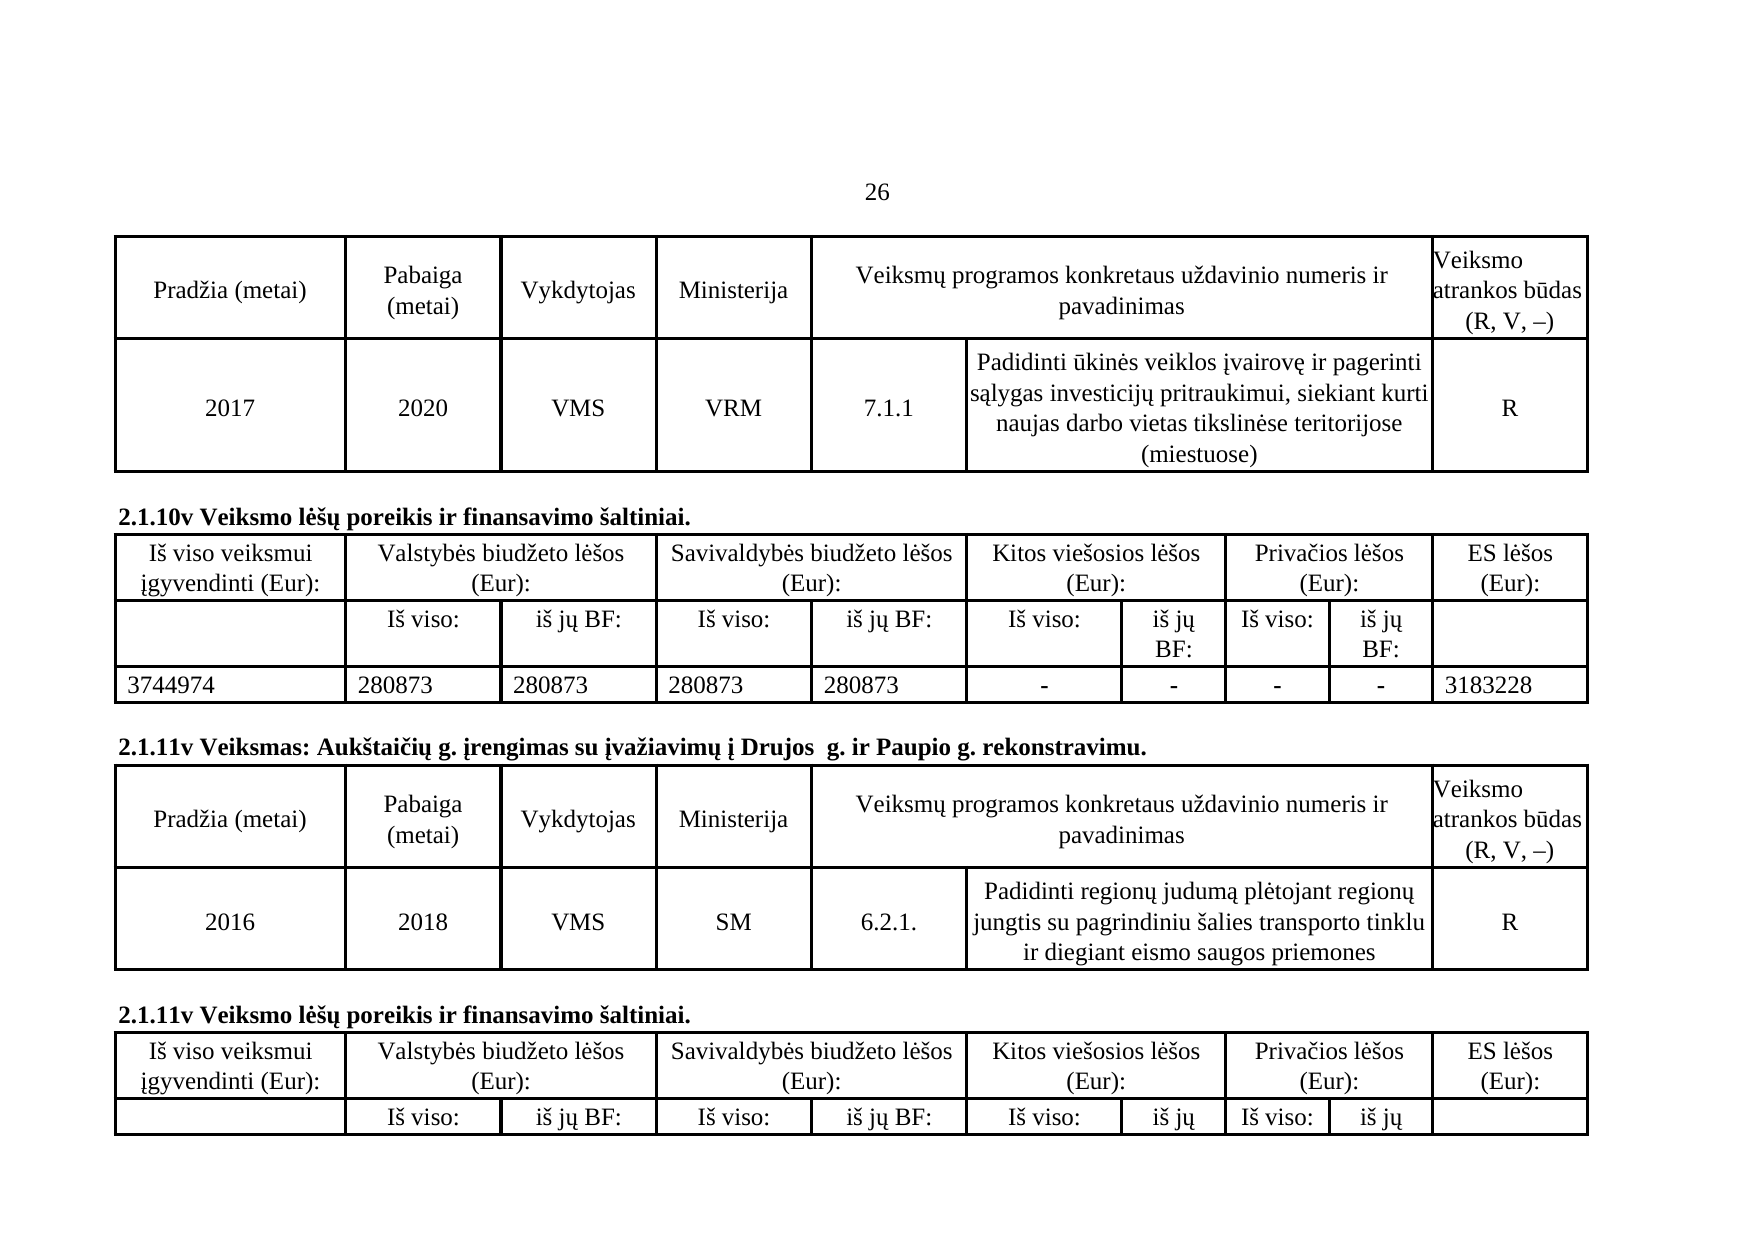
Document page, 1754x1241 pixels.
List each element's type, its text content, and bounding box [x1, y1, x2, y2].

table_header Iš viso veiksmui įgyvendinti (Eur): [117, 1034, 344, 1097]
table_cell 2020 [347, 340, 499, 470]
table_header Pabaiga (metai) [347, 767, 499, 866]
table_header Kitos viešosios lėšos (Eur): [968, 536, 1224, 599]
table_cell iš jų BF: [813, 1100, 965, 1133]
table_cell VMS [503, 869, 655, 968]
table_header Veiksmo atrankos būdas (R, V, –) [1434, 767, 1586, 866]
table_cell Iš viso: [658, 1100, 810, 1133]
table_header Pradžia (metai) [117, 767, 344, 866]
table_cell iš jų [1331, 1100, 1431, 1133]
table_cell - [968, 668, 1120, 701]
table_header Privačios lėšos (Eur): [1227, 536, 1431, 599]
table_cell - [1331, 668, 1431, 701]
table_cell iš jų BF: [1123, 602, 1224, 665]
table_header ES lėšos (Eur): [1434, 536, 1586, 599]
table_cell Iš viso: [347, 1100, 499, 1133]
table_header Vykdytojas [503, 238, 655, 337]
table_header Vykdytojas [503, 767, 655, 866]
table_header Valstybės biudžeto lėšos (Eur): [347, 536, 655, 599]
text 2.1.10v Veiksmo lėšų poreikis ir finansavimo šaltiniai. [118, 502, 1636, 531]
table_cell iš jų BF: [503, 602, 655, 665]
table_cell 6.2.1. [813, 869, 965, 968]
table_header Veiksmų programos konkretaus uždavinio numeris ir pavadinimas [813, 767, 1431, 866]
table_cell iš jų BF: [1331, 602, 1431, 665]
table_cell SM [658, 869, 810, 968]
table_cell 2016 [117, 869, 344, 968]
table_cell iš jų [1123, 1100, 1224, 1133]
table_cell Padidinti regionų judumą plėtojant regionų jungtis su pagrindiniu šalies transporto tinklu ir diegiant eismo saugos priemones [968, 869, 1431, 968]
table_cell Iš viso: [1227, 1100, 1328, 1133]
table_cell 280873 [503, 668, 655, 701]
table_cell [1434, 1100, 1586, 1133]
table_cell Iš viso: [347, 602, 499, 665]
table_header Privačios lėšos (Eur): [1227, 1034, 1431, 1097]
table_cell VRM [658, 340, 810, 470]
table_header Ministerija [658, 767, 810, 866]
table_header Savivaldybės biudžeto lėšos (Eur): [658, 1034, 965, 1097]
table_cell Iš viso: [658, 602, 810, 665]
table_cell [117, 602, 344, 665]
table_header Kitos viešosios lėšos (Eur): [968, 1034, 1224, 1097]
table_cell [1434, 602, 1586, 665]
table_header Veiksmo atrankos būdas (R, V, –) [1434, 238, 1586, 337]
text 2.1.11v Veiksmas: Aukštaičių g. įrengimas su įvažiavimų į Drujos g. ir Paupio g. rekonstravimu. [118, 732, 1636, 761]
table_cell 280873 [347, 668, 499, 701]
table_cell Iš viso: [968, 602, 1120, 665]
table_cell Padidinti ūkinės veiklos įvairovę ir pagerinti sąlygas investicijų pritraukimui, siekiant kurti naujas darbo vietas tikslinėse teritorijose (miestuose) [968, 340, 1431, 470]
table_cell iš jų BF: [503, 1100, 655, 1133]
table_cell [117, 1100, 344, 1133]
table_cell 280873 [813, 668, 965, 701]
table_cell Iš viso: [1227, 602, 1328, 665]
table_cell 3744974 [117, 668, 344, 701]
table_header Savivaldybės biudžeto lėšos (Eur): [658, 536, 965, 599]
table_cell - [1123, 668, 1224, 701]
table_cell 2017 [117, 340, 344, 470]
table_cell Iš viso: [968, 1100, 1120, 1133]
text 2.1.11v Veiksmo lėšų poreikis ir finansavimo šaltiniai. [118, 1000, 1636, 1029]
table_header Pradžia (metai) [117, 238, 344, 337]
table_cell 2018 [347, 869, 499, 968]
table_header Veiksmų programos konkretaus uždavinio numeris ir pavadinimas [813, 238, 1431, 337]
table_cell VMS [503, 340, 655, 470]
table_cell R [1434, 340, 1586, 470]
table_cell - [1227, 668, 1328, 701]
table_cell iš jų BF: [813, 602, 965, 665]
table_header Ministerija [658, 238, 810, 337]
table_cell 7.1.1 [813, 340, 965, 470]
table_cell 3183228 [1434, 668, 1586, 701]
table_header Valstybės biudžeto lėšos (Eur): [347, 1034, 655, 1097]
table_header Iš viso veiksmui įgyvendinti (Eur): [117, 536, 344, 599]
table_header ES lėšos (Eur): [1434, 1034, 1586, 1097]
table_cell R [1434, 869, 1586, 968]
table_cell 280873 [658, 668, 810, 701]
table_header Pabaiga (metai) [347, 238, 499, 337]
